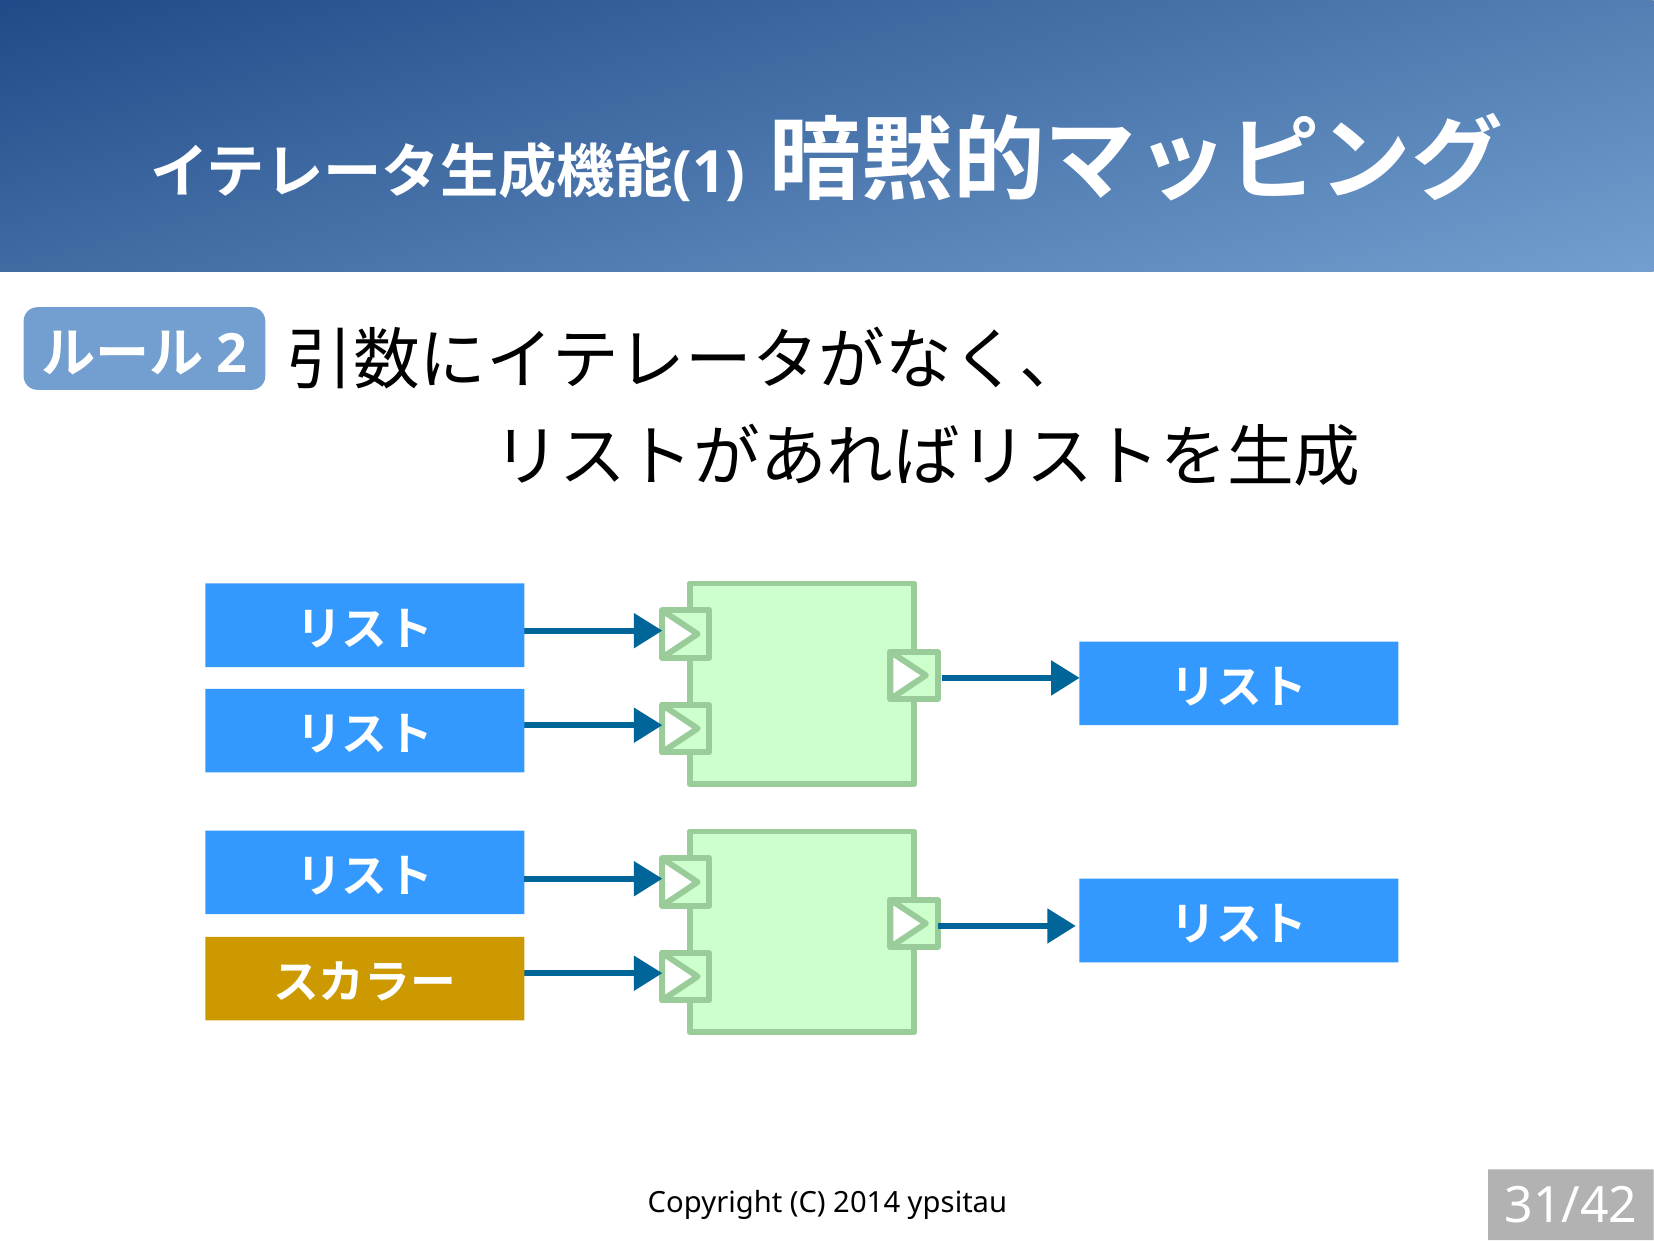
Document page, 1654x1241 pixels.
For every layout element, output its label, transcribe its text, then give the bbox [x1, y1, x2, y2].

text_box [662, 831, 938, 1033]
text_box スカラー [205, 936, 525, 1021]
text_box [662, 583, 938, 785]
text_box リスト [205, 688, 525, 773]
text_box リスト [205, 830, 525, 915]
text_box リスト [1079, 878, 1399, 963]
text_box リスト [1079, 641, 1399, 726]
text_box リスト [205, 583, 525, 668]
text_box ルール 2 [23, 307, 266, 390]
title イテレータ生成機能(1) 暗黙的マッピング [82, 49, 1571, 257]
text_box 引数にイテレータがなく、 リストがあればリストを生成 [271, 298, 1376, 514]
